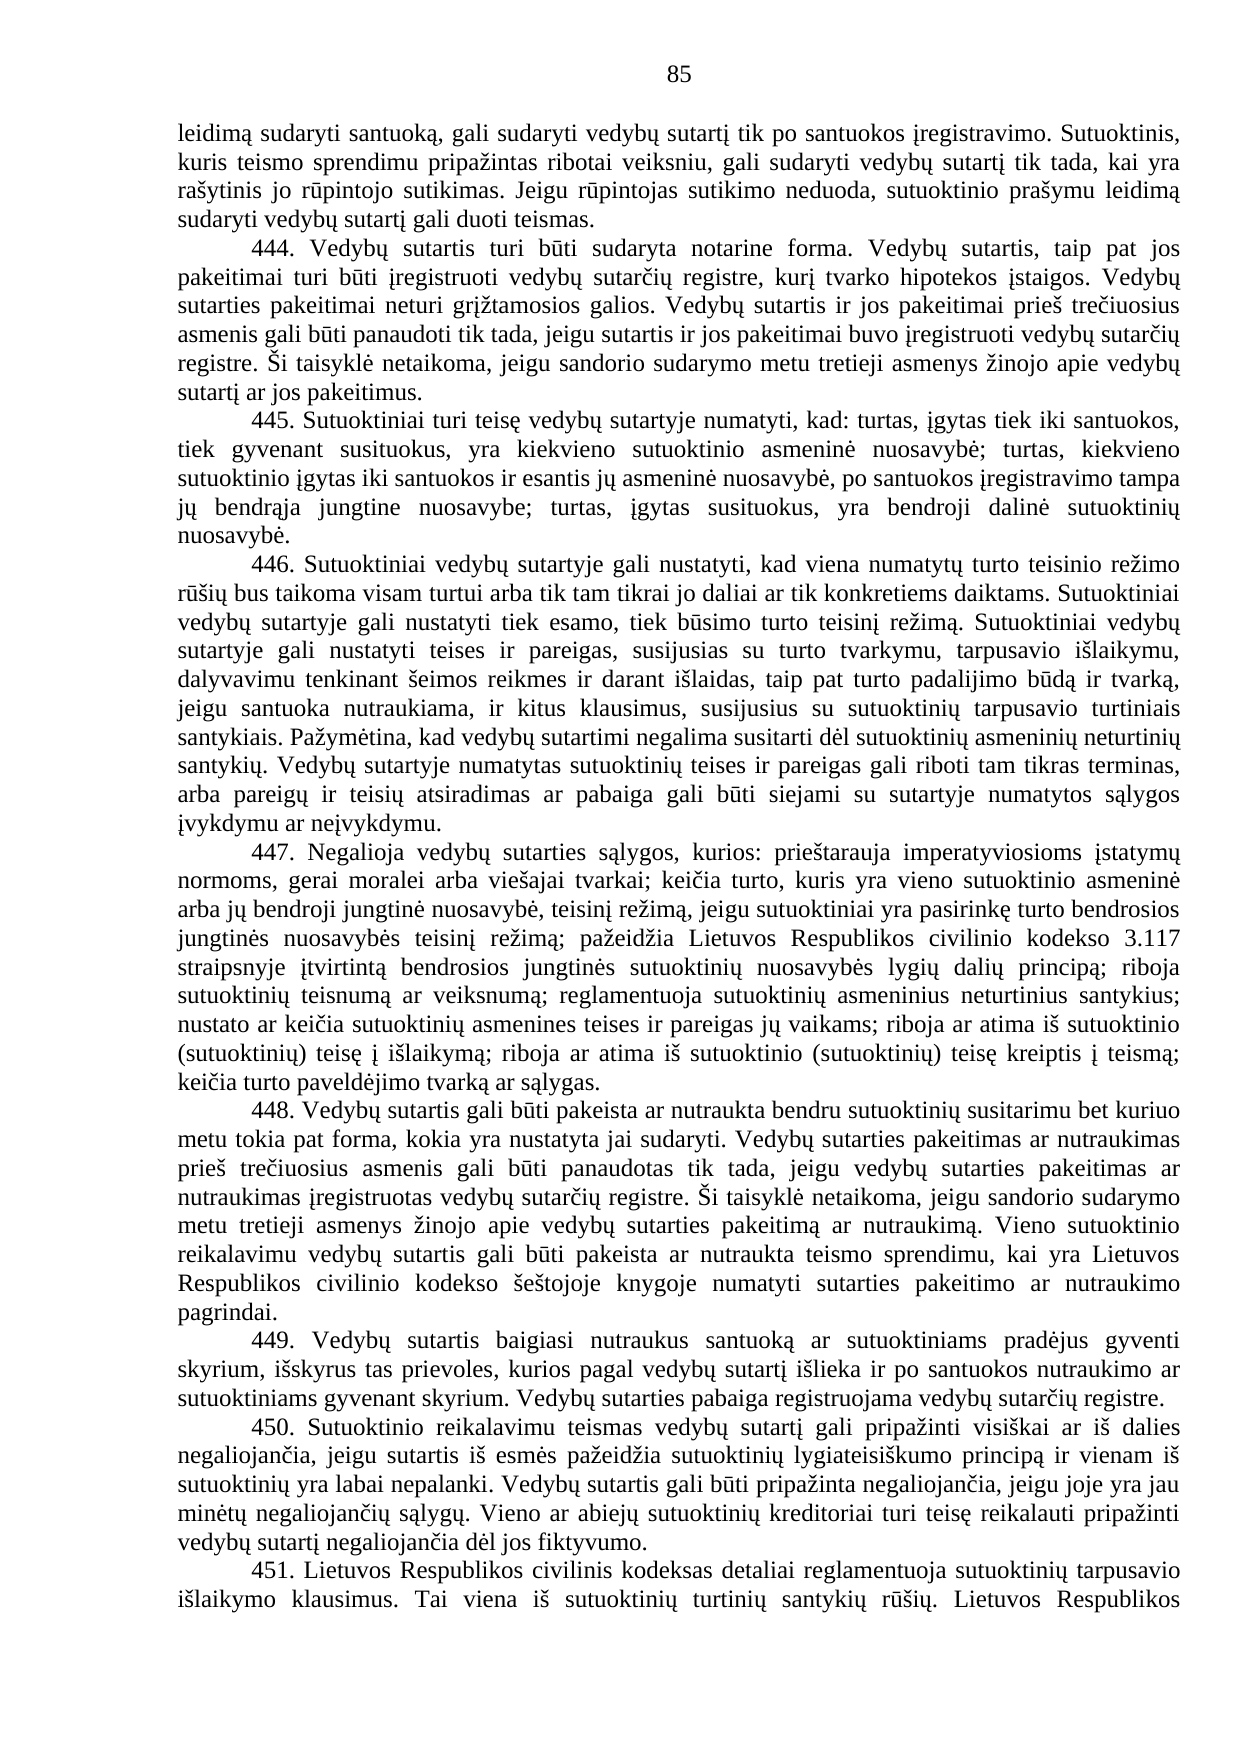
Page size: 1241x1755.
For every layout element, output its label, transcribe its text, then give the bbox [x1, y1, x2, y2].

text 450. Sutuoktinio reikalavimu teismas vedybų sutartį gali pripažinti visiškai ar iš dalies negaliojančia, jeigu sutartis iš esmės pažeidžia sutuoktinių lygiateisiškumo principą ir vienam iš sutuoktinių yra labai nepalanki. Vedybų sutartis gali būti pripažinta negaliojančia, jeigu joje yra jau minėtų negaliojančių sąlygų. Vieno ar abiejų sutuoktinių kreditoriai turi teisę reikalauti pripažinti vedybų sutartį negaliojančia dėl jos fiktyvumo. [177, 1412, 1181, 1556]
text leidimą sudaryti santuoką, gali sudaryti vedybų sutartį tik po santuokos įregistravimo. Sutuoktinis, kuris teismo sprendimu pripažintas ribotai veiksniu, gali sudaryti vedybų sutartį tik tada, kai yra rašytinis jo rūpintojo sutikimas. Jeigu rūpintojas sutikimo neduoda, sutuoktinio prašymu leidimą sudaryti vedybų sutartį gali duoti teismas. [177, 118, 1181, 233]
text 448. Vedybų sutartis gali būti pakeista ar nutraukta bendru sutuoktinių susitarimu bet kuriuo metu tokia pat forma, kokia yra nustatyta jai sudaryti. Vedybų sutarties pakeitimas ar nutraukimas prieš trečiuosius asmenis gali būti panaudotas tik tada, jeigu vedybų sutarties pakeitimas ar nutraukimas įregistruotas vedybų sutarčių registre. Ši taisyklė netaikoma, jeigu sandorio sudarymo metu tretieji asmenys žinojo apie vedybų sutarties pakeitimą ar nutraukimą. Vieno sutuoktinio reikalavimu vedybų sutartis gali būti pakeista ar nutraukta teismo sprendimu, kai yra Lietuvos Respublikos civilinio kodekso šeštojoje knygoje numatyti sutarties pakeitimo ar nutraukimo pagrindai. [177, 1096, 1181, 1326]
text 447. Negalioja vedybų sutarties sąlygos, kurios: prieštarauja imperatyviosioms įstatymų normoms, gerai moralei arba viešajai tvarkai; keičia turto, kuris yra vieno sutuoktinio asmeninė arba jų bendroji jungtinė nuosavybė, teisinį režimą, jeigu sutuoktiniai yra pasirinkę turto bendrosios jungtinės nuosavybės teisinį režimą; pažeidžia Lietuvos Respublikos civilinio kodekso 3.117 straipsnyje įtvirtintą bendrosios jungtinės sutuoktinių nuosavybės lygių dalių principą; riboja sutuoktinių teisnumą ar veiksnumą; reglamentuoja sutuoktinių asmeninius neturtinius santykius; nustato ar keičia sutuoktinių asmenines teises ir pareigas jų vaikams; riboja ar atima iš sutuoktinio (sutuoktinių) teisę į išlaikymą; riboja ar atima iš sutuoktinio (sutuoktinių) teisę kreiptis į teismą; keičia turto paveldėjimo tvarką ar sąlygas. [177, 837, 1181, 1096]
text 445. Sutuoktiniai turi teisę vedybų sutartyje numatyti, kad: turtas, įgytas tiek iki santuokos, tiek gyvenant susituokus, yra kiekvieno sutuoktinio asmeninė nuosavybė; turtas, kiekvieno sutuoktinio įgytas iki santuokos ir esantis jų asmeninė nuosavybė, po santuokos įregistravimo tampa jų bendrąja jungtine nuosavybe; turtas, įgytas susituokus, yra bendroji dalinė sutuoktinių nuosavybė. [177, 406, 1181, 549]
text 446. Sutuoktiniai vedybų sutartyje gali nustatyti, kad viena numatytų turto teisinio režimo rūšių bus taikoma visam turtui arba tik tam tikrai jo daliai ar tik konkretiems daiktams. Sutuoktiniai vedybų sutartyje gali nustatyti tiek esamo, tiek būsimo turto teisinį režimą. Sutuoktiniai vedybų sutartyje gali nustatyti teises ir pareigas, susijusias su turto tvarkymu, tarpusavio išlaikymu, dalyvavimu tenkinant šeimos reikmes ir darant išlaidas, taip pat turto padalijimo būdą ir tvarką, jeigu santuoka nutraukiama, ir kitus klausimus, susijusius su sutuoktinių tarpusavio turtiniais santykiais. Pažymėtina, kad vedybų sutartimi negalima susitarti dėl sutuoktinių asmeninių neturtinių santykių. Vedybų sutartyje numatytas sutuoktinių teises ir pareigas gali riboti tam tikras terminas, arba pareigų ir teisių atsiradimas ar pabaiga gali būti siejami su sutartyje numatytos sąlygos įvykdymu ar neįvykdymu. [177, 549, 1181, 837]
text 451. Lietuvos Respublikos civilinis kodeksas detaliai reglamentuoja sutuoktinių tarpusavio išlaikymo klausimus. Tai viena iš sutuoktinių turtinių santykių rūšių. Lietuvos Respublikos [177, 1556, 1181, 1613]
text 449. Vedybų sutartis baigiasi nutraukus santuoką ar sutuoktiniams pradėjus gyventi skyrium, išskyrus tas prievoles, kurios pagal vedybų sutartį išlieka ir po santuokos nutraukimo ar sutuoktiniams gyvenant skyrium. Vedybų sutarties pabaiga registruojama vedybų sutarčių registre. [177, 1326, 1181, 1412]
text 444. Vedybų sutartis turi būti sudaryta notarine forma. Vedybų sutartis, taip pat jos pakeitimai turi būti įregistruoti vedybų sutarčių registre, kurį tvarko hipotekos įstaigos. Vedybų sutarties pakeitimai neturi grįžtamosios galios. Vedybų sutartis ir jos pakeitimai prieš trečiuosius asmenis gali būti panaudoti tik tada, jeigu sutartis ir jos pakeitimai buvo įregistruoti vedybų sutarčių registre. Ši taisyklė netaikoma, jeigu sandorio sudarymo metu tretieji asmenys žinojo apie vedybų sutartį ar jos pakeitimus. [177, 233, 1181, 406]
